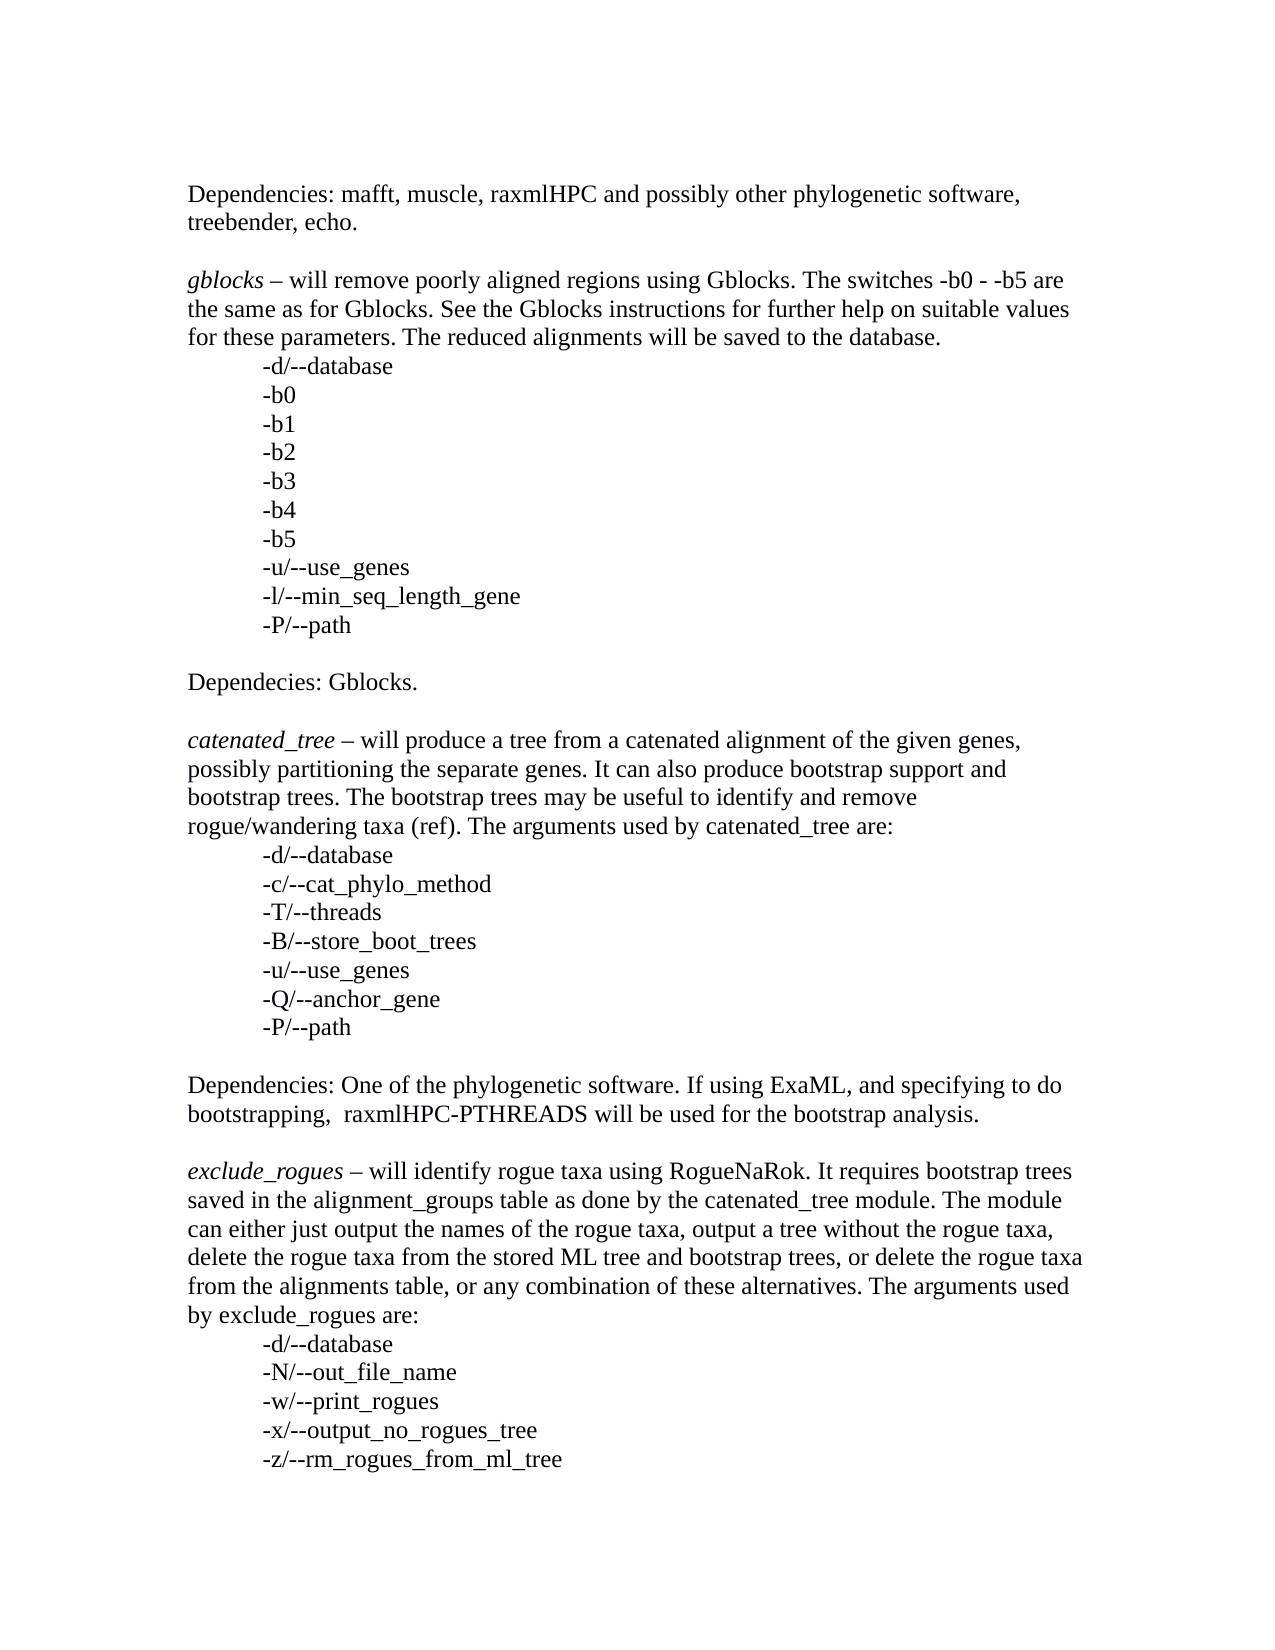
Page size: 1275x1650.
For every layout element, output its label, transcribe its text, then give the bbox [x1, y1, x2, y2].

text -N/--out_file_name [187, 1357, 1087, 1386]
text -z/--rm_rogues_from_ml_tree [187, 1444, 1087, 1472]
text -B/--store_boot_trees [187, 926, 1087, 955]
text -d/--database [187, 351, 1087, 380]
text -b3 [187, 466, 1087, 495]
text -w/--print_rogues [187, 1386, 1087, 1415]
text -T/--threads [187, 897, 1087, 926]
text -x/--output_no_rogues_tree [187, 1415, 1087, 1444]
text -b4 [187, 495, 1087, 524]
text Dependecies: Gblocks. [187, 667, 1087, 696]
text catenated_tree – will produce a tree from a catenated alignment of the given genes, possibly partitioning the separate genes. It can also produce bootstrap support and bootstrap trees. The bootstrap trees may be useful to identify and remove rogue/wandering taxa (ref). The arguments used by catenated_tree are: [187, 725, 1087, 840]
text -u/--use_genes [187, 552, 1087, 581]
text -u/--use_genes [187, 955, 1087, 984]
text -Q/--anchor_gene [187, 984, 1087, 1012]
text -b1 [187, 409, 1087, 437]
text -d/--database [187, 840, 1087, 869]
text -b5 [187, 524, 1087, 552]
text -b0 [187, 380, 1087, 409]
text exclude_rogues – will identify rogue taxa using RogueNaRok. It requires bootstrap trees saved in the alignment_groups table as done by the catenated_tree module. The module can either just output the names of the rogue taxa, output a tree without the rogue taxa, delete the rogue taxa from the stored ML tree and bootstrap trees, or delete the rogue taxa from the alignments table, or any combination of these alternatives. The arguments used by exclude_rogues are: [187, 1156, 1087, 1329]
text -c/--cat_phylo_method [187, 869, 1087, 897]
text -P/--path [187, 610, 1087, 639]
text Dependencies: mafft, muscle, raxmlHPC and possibly other phylogenetic software, treebender, echo. [187, 179, 1087, 236]
text gblocks – will remove poorly aligned regions using Gblocks. The switches -b0 - -b5 are the same as for Gblocks. See the Gblocks instructions for further help on suitable values for these parameters. The reduced alignments will be saved to the database. [187, 265, 1087, 351]
text -P/--path [187, 1012, 1087, 1041]
text -b2 [187, 437, 1087, 466]
text -d/--database [187, 1329, 1087, 1357]
text Dependencies: One of the phylogenetic software. If using ExaML, and specifying to do bootstrapping, raxmlHPC-PTHREADS will be used for the bootstrap analysis. [187, 1070, 1087, 1127]
text -l/--min_seq_length_gene [187, 581, 1087, 610]
